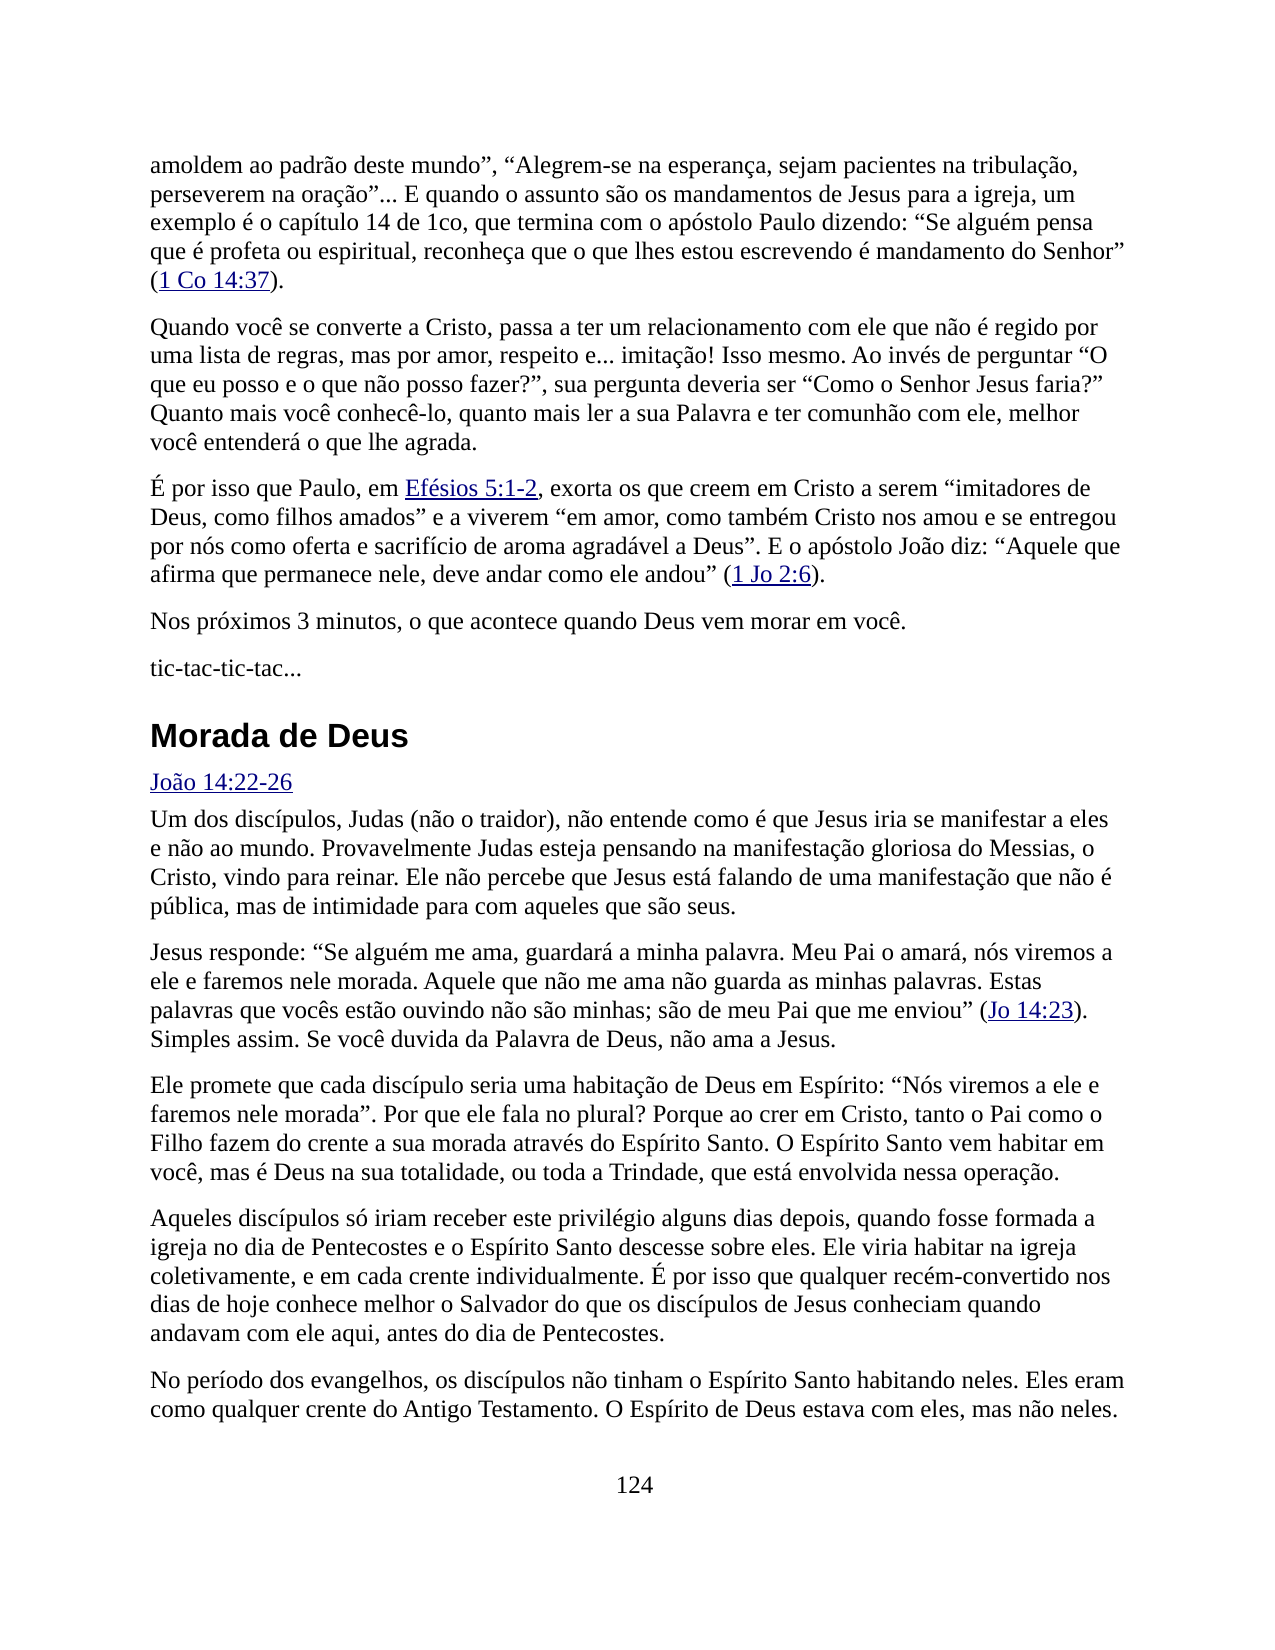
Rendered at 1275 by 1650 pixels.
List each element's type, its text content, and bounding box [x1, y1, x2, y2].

text Aqueles discípulos só iriam receber este privilégio alguns dias depois, quando fosse formada a igreja no dia de Pentecostes e o Espírito Santo descesse sobre eles. Ele viria habitar na igreja coletivamente, e em cada crente individualmente. É por isso que qualquer recém-convertido nos dias de hoje conhece melhor o Salvador do que os discípulos de Jesus conheciam quando andavam com ele aqui, antes do dia de Pentecostes. [150, 1203, 1125, 1347]
text Jesus responde: “Se alguém me ama, guardará a minha palavra. Meu Pai o amará, nós viremos a ele e faremos nele morada. Aquele que não me ama não guarda as minhas palavras. Estas palavras que vocês estão ouvindo não são minhas; são de meu Pai que me enviou” (Jo 14:23). Simples assim. Se você duvida da Palavra de Deus, não ama a Jesus. [150, 937, 1125, 1052]
text No período dos evangelhos, os discípulos não tinham o Espírito Santo habitando neles. Eles eram como qualquer crente do Antigo Testamento. O Espírito de Deus estava com eles, mas não neles. [150, 1365, 1125, 1422]
text Um dos discípulos, Judas (não o traidor), não entende como é que Jesus iria se manifestar a eles e não ao mundo. Provavelmente Judas esteja pensando na manifestação gloriosa do Messias, o Cristo, vindo para reinar. Ele não percebe que Jesus está falando de uma manifestação que não é pública, mas de intimidade para com aqueles que são seus. [150, 804, 1125, 919]
text Nos próximos 3 minutos, o que acontece quando Deus vem morar em você. [150, 606, 1125, 635]
text Ele promete que cada discípulo seria uma habitação de Deus em Espírito: “Nós viremos a ele e faremos nele morada”. Por que ele fala no plural? Porque ao crer em Cristo, tanto o Pai como o Filho fazem do crente a sua morada através do Espírito Santo. O Espírito Santo vem habitar em você, mas é Deus na sua totalidade, ou toda a Trindade, que está envolvida nessa operação. [150, 1070, 1125, 1185]
text Quando você se converte a Cristo, passa a ter um relacionamento com ele que não é regido por uma lista de regras, mas por amor, respeito e... imitação! Isso mesmo. Ao invés de perguntar “O que eu posso e o que não posso fazer?”, sua pergunta deveria ser “Como o Senhor Jesus faria?” Quanto mais você conhecê-lo, quanto mais ler a sua Palavra e ter comunhão com ele, melhor você entenderá o que lhe agrada. [150, 312, 1125, 455]
subtitle Morada de Deus [150, 716, 1125, 754]
text É por isso que Paulo, em Efésios 5:1-2, exorta os que creem em Cristo a serem “imitadores de Deus, como filhos amados” e a viverem “em amor, como também Cristo nos amou e se entregou por nós como oferta e sacrifício de aroma agradável a Deus”. E o apóstolo João diz: “Aquele que afirma que permanece nele, deve andar como ele andou” (1 Jo 2:6). [150, 473, 1125, 588]
text amoldem ao padrão deste mundo”, “Alegrem-se na esperança, sejam pacientes na tribulação, perseverem na oração”... E quando o assunto são os mandamentos de Jesus para a igreja, um exemplo é o capítulo 14 de 1co, que termina com o apóstolo Paulo dizendo: “Se alguém pensa que é profeta ou espiritual, reconheça que o que lhes estou escrevendo é mandamento do Senhor” (1 Co 14:37). [150, 150, 1125, 294]
text tic-tac-tic-tac... [150, 653, 1125, 682]
text João 14:22-26 [150, 767, 1125, 796]
